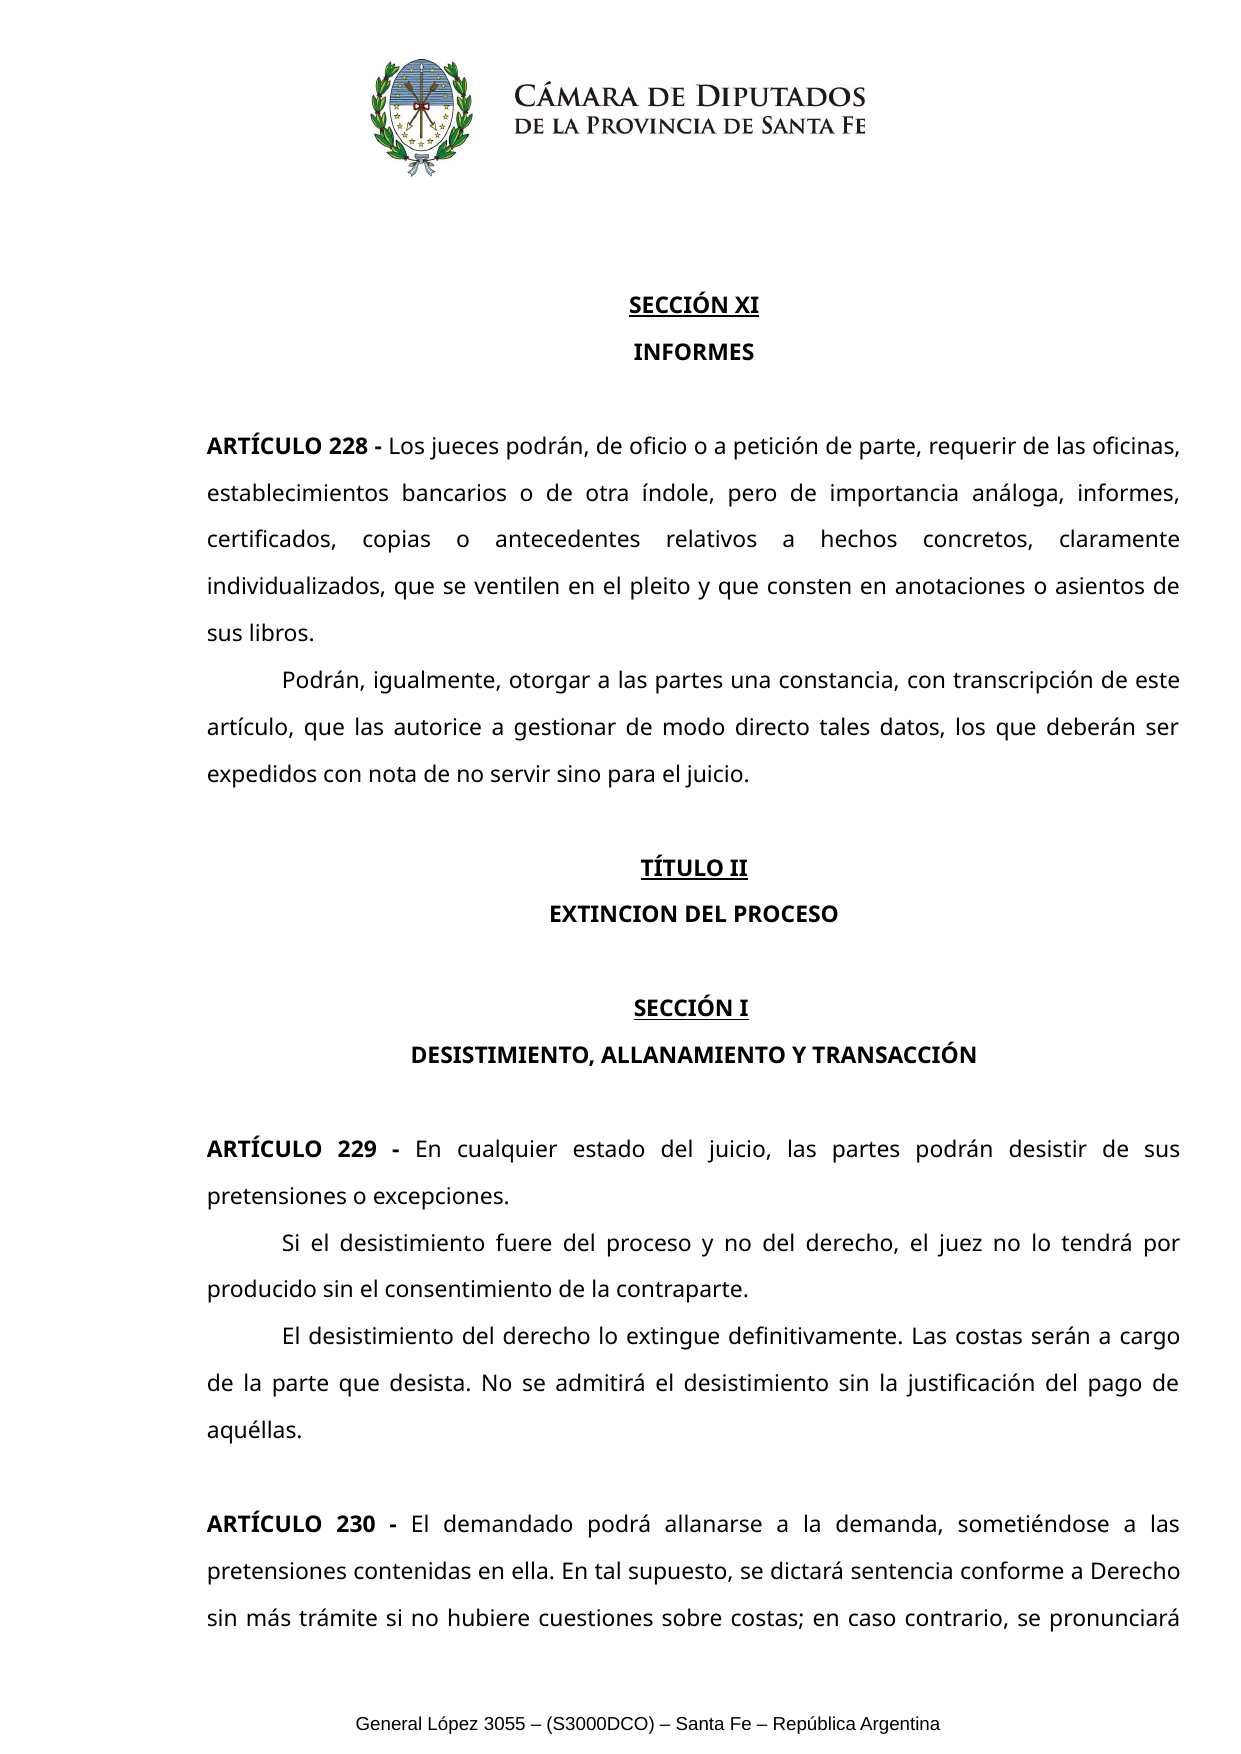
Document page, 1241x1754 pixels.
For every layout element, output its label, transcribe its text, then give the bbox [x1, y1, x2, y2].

text TÍTULO II EXTINCION DEL PROCESO [207, 852, 1181, 930]
text ARTÍCULO 230 - El demandado podrá allanarse a la demanda, sometiéndose a las pretensiones contenidas en ella. En tal supuesto, se dictará sentencia conforme a Derecho sin más trámite si no hubiere cuestiones sobre costas; en caso contrario, se pronunciará [207, 1508, 1181, 1633]
text ARTÍCULO 229 - En cualquier estado del juicio, las partes podrán desistir de sus pretensiones o excepciones. [207, 1133, 1181, 1211]
picture [370, 59, 866, 181]
text El desistimiento del derecho lo extingue definitivamente. Las costas serán a cargo de la parte que desista. No se admitirá el desistimiento sin la justificación del pago de aquéllas. [207, 1320, 1181, 1445]
text SECCIÓN XI INFORMES [207, 289, 1181, 367]
text SECCIÓN I DESISTIMIENTO, ALLANAMIENTO Y TRANSACCIÓN [207, 992, 1181, 1070]
text Si el desistimiento fuere del proceso y no del derecho, el juez no lo tendrá por producido sin el consentimiento de la contraparte. [207, 1227, 1181, 1305]
text Podrán, igualmente, otorgar a las partes una constancia, con transcripción de este artículo, que las autorice a gestionar de modo directo tales datos, los que deberán ser expedidos con nota de no servir sino para el juicio. [207, 664, 1181, 789]
text ARTÍCULO 228 - Los jueces podrán, de oficio o a petición de parte, requerir de las oficinas, establecimientos bancarios o de otra índole, pero de importancia análoga, informes, certificados, copias o antecedentes relativos a hechos concretos, claramente individualizados, que se ventilen en el pleito y que consten en anotaciones o asientos de sus libros. [207, 430, 1181, 648]
